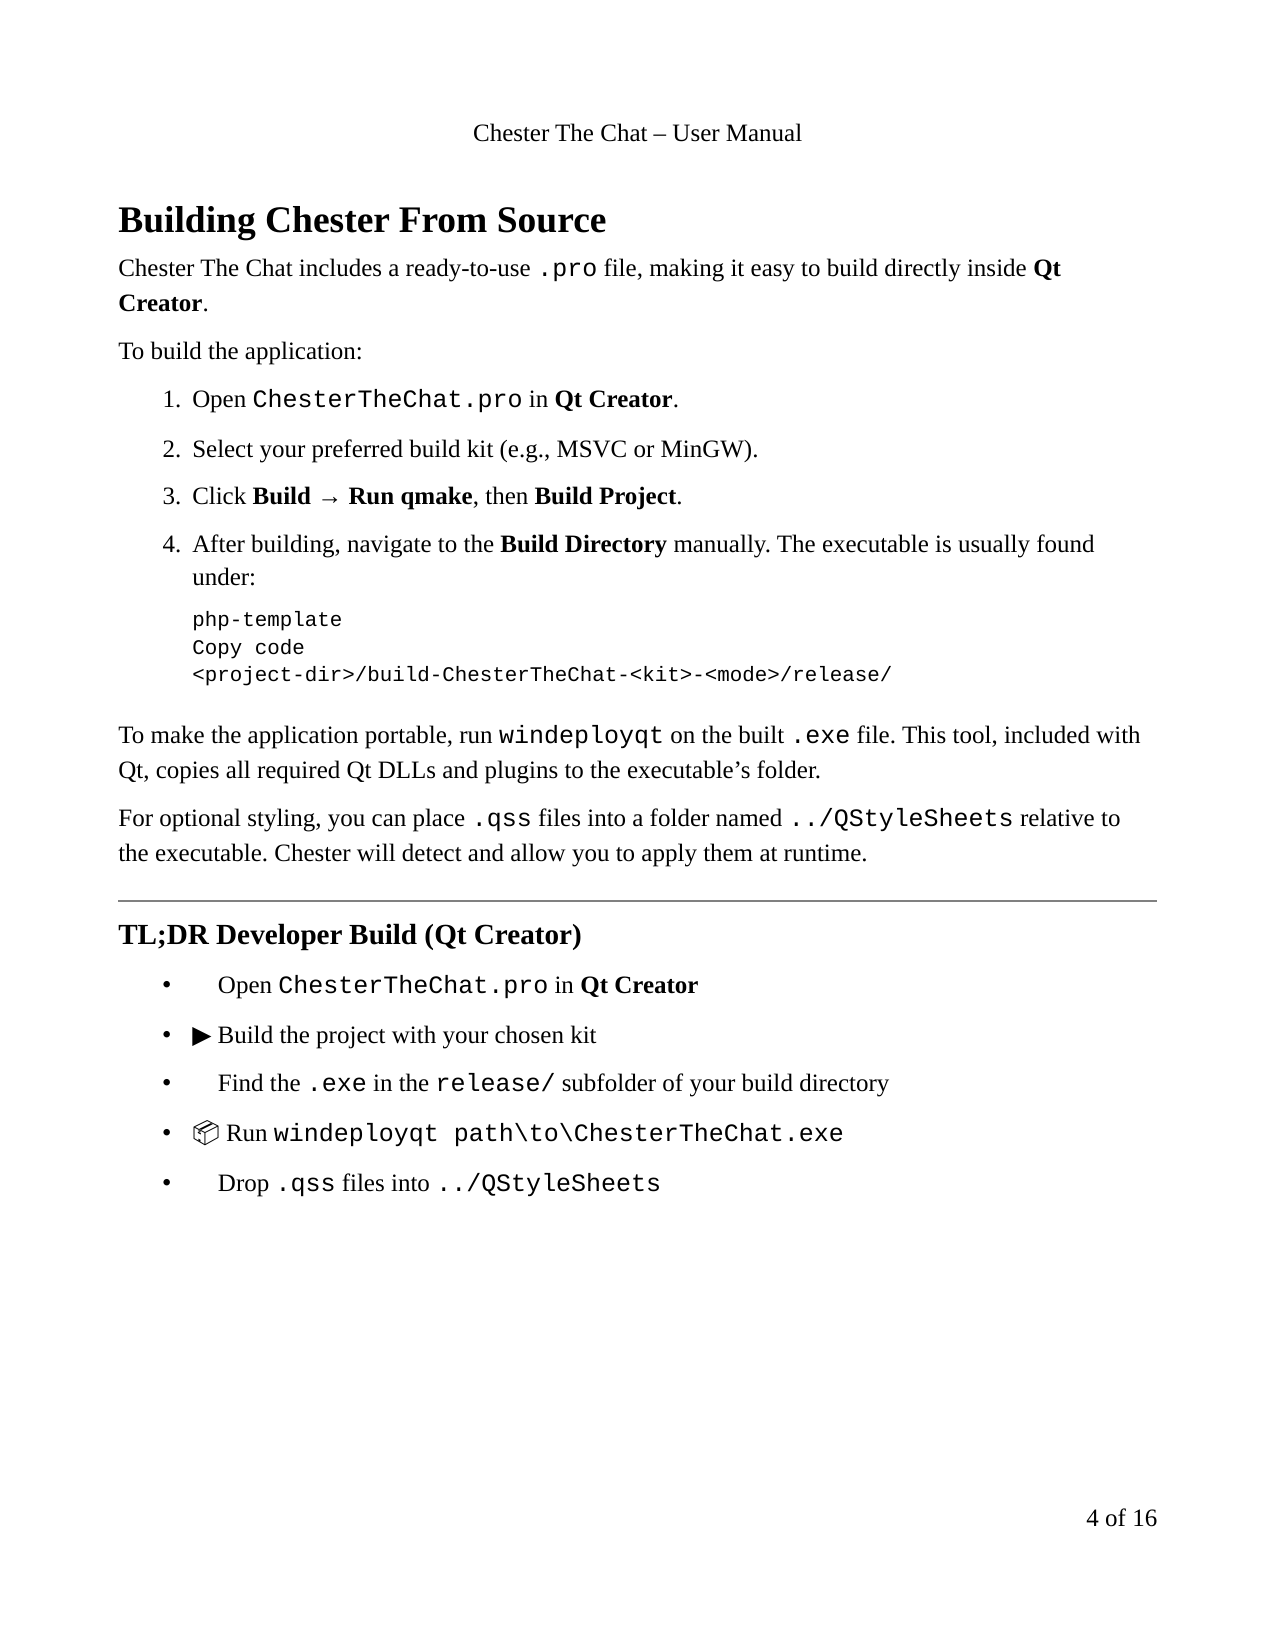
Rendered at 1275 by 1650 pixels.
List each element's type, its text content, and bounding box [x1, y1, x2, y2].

list 📂 Find the .exe in the release/ subfolder of your build directory [162, 1068, 1157, 1099]
text Chester The Chat includes a ready-to-use .pro file, making it easy to build directly inside Qt Creator. [118, 253, 1157, 317]
text To build the application: [118, 336, 1157, 365]
list <project-dir>/build-ChesterTheChat-<kit>-<mode>/release/ [162, 664, 1157, 687]
list Click Build → Run qmake, then Build Project. [162, 481, 1157, 510]
subtitle Building Chester From Source [118, 198, 1157, 241]
text For optional styling, you can place .qss files into a folder named ../QStyleSheets relative to the executable. Chester will detect and allow you to apply them at runtime. [118, 803, 1157, 867]
list php-template [162, 609, 1157, 633]
list After building, navigate to the Build Directory manually. The executable is usually found under: [162, 529, 1157, 591]
list Copy code [162, 637, 1157, 660]
subtitle TL;DR Developer Build (Qt Creator) [118, 917, 1157, 951]
list 🎨 Drop .qss files into ../QStyleSheets [162, 1168, 1157, 1199]
list Open ChesterTheChat.pro in Qt Creator. [162, 384, 1157, 414]
list 📦 Run windeployqt path\to\ChesterTheChat.exe [162, 1118, 1157, 1149]
text To make the application portable, run windeployqt on the built .exe file. This tool, included with Qt, copies all required Qt DLLs and plugins to the executable’s folder. [118, 721, 1157, 784]
list Select your preferred build kit (e.g., MSVC or MinGW). [162, 434, 1157, 462]
list ▶️ Build the project with your chosen kit [162, 1021, 1157, 1049]
list 📁 Open ChesterTheChat.pro in Qt Creator [162, 971, 1157, 1001]
